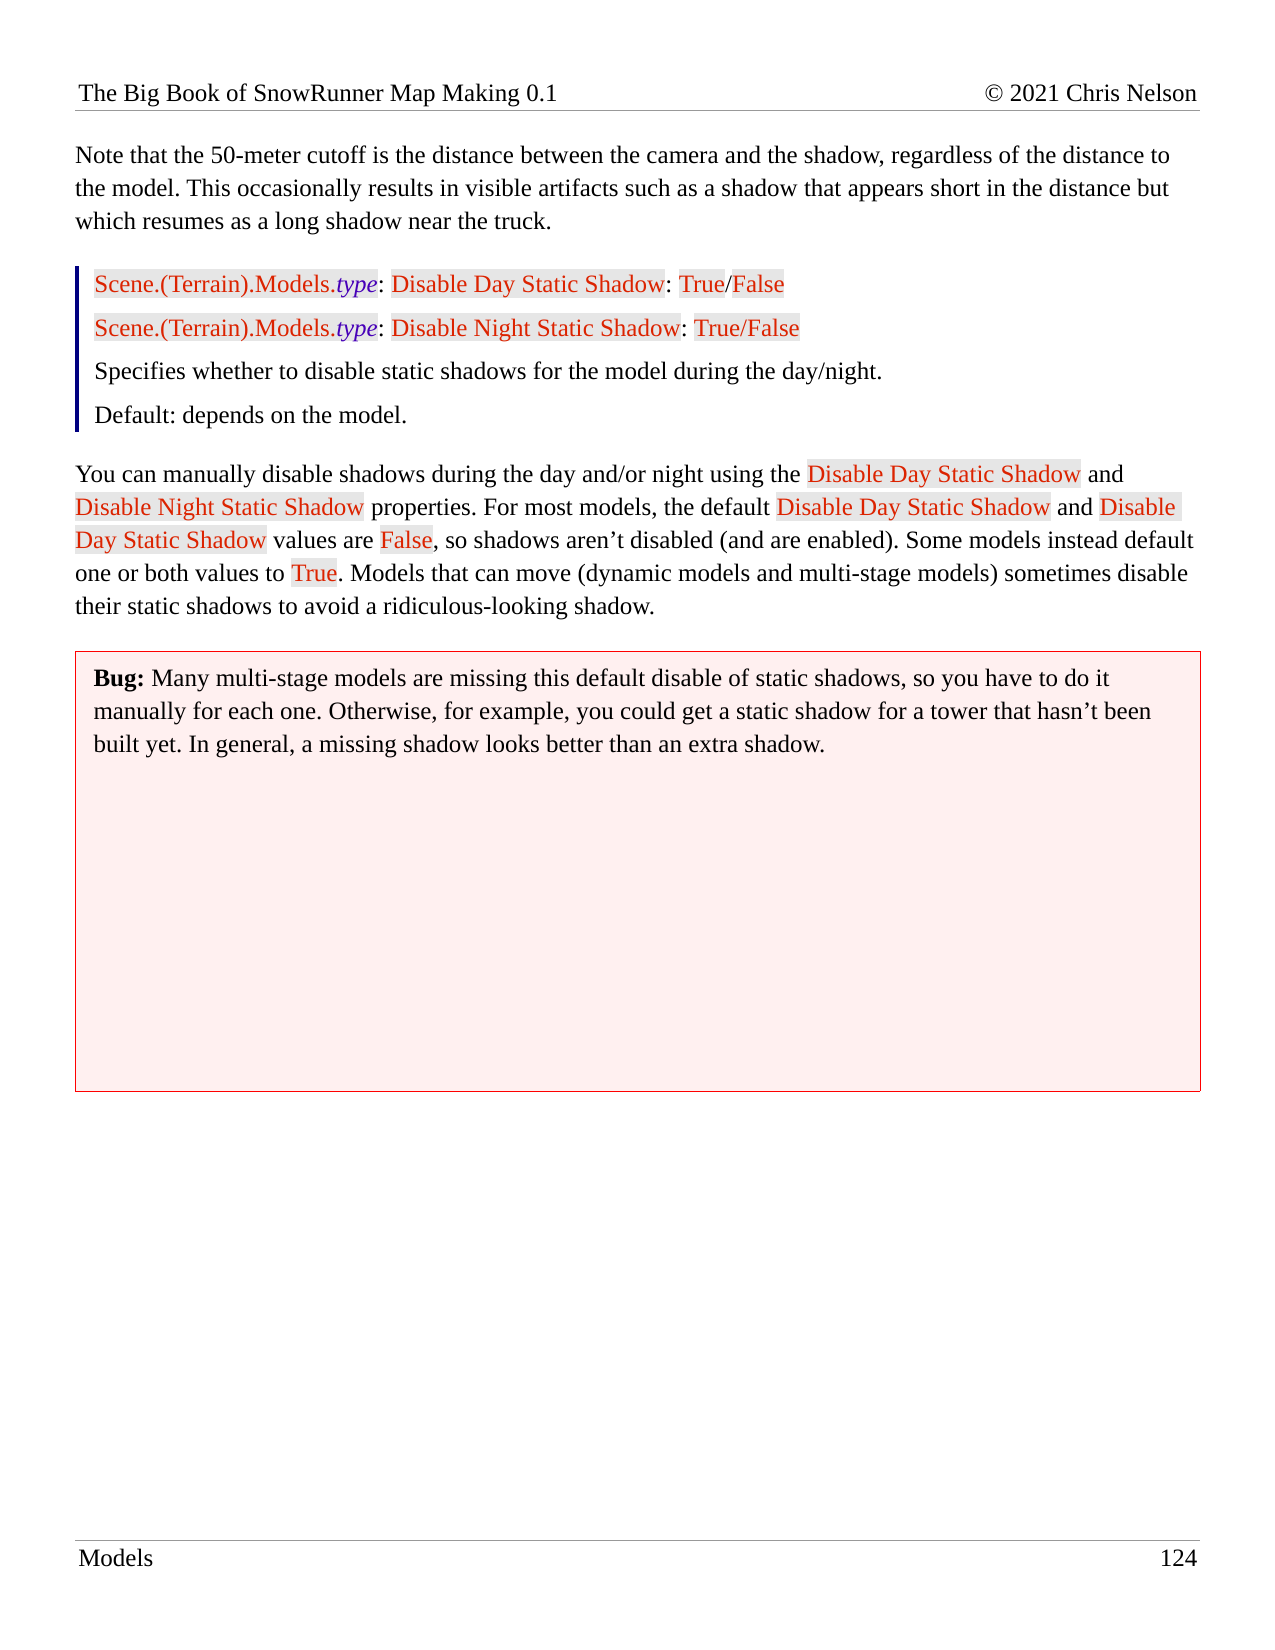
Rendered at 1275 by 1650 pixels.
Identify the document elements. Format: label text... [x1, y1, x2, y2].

text Specifies whether to disable static shadows for the model during the day/night. [79, 353, 1200, 385]
text Scene.(Terrain).Models.type: Disable Day Static Shadow: True/False [79, 266, 1200, 298]
text Scene.(Terrain).Models.type: Disable Night Static Shadow: True/False [79, 310, 1200, 341]
text Note that the 50-meter cutoff is the distance between the camera and the shadow, regardless of the distance to the model. This occasionally results in visible artifacts such as a shadow that appears short in the distance but which resumes as a long shadow near the truck. [75, 140, 1200, 235]
text Default: depends on the model. [79, 397, 1200, 432]
text You can manually disable shadows during the day and/or night using the Disable Day Static Shadow and Disable Night Static Shadow properties. For most models, the default Disable Day Static Shadow and Disable Day Static Shadow values are False, so shadows aren’t disabled (and are enabled). Some models instead default one or both values to True. Models that can move (dynamic models and multi-stage models) sometimes disable their static shadows to avoid a ridiculous-looking shadow. [75, 459, 1200, 620]
list Many multi-stage models are missing this default disable of static shadows, so you have to do it manually for each one. Otherwise, for example, you could get a static shadow for a tower that hasn’t been built yet. In general, a missing shadow looks better than an extra shadow. [76, 652, 1200, 758]
